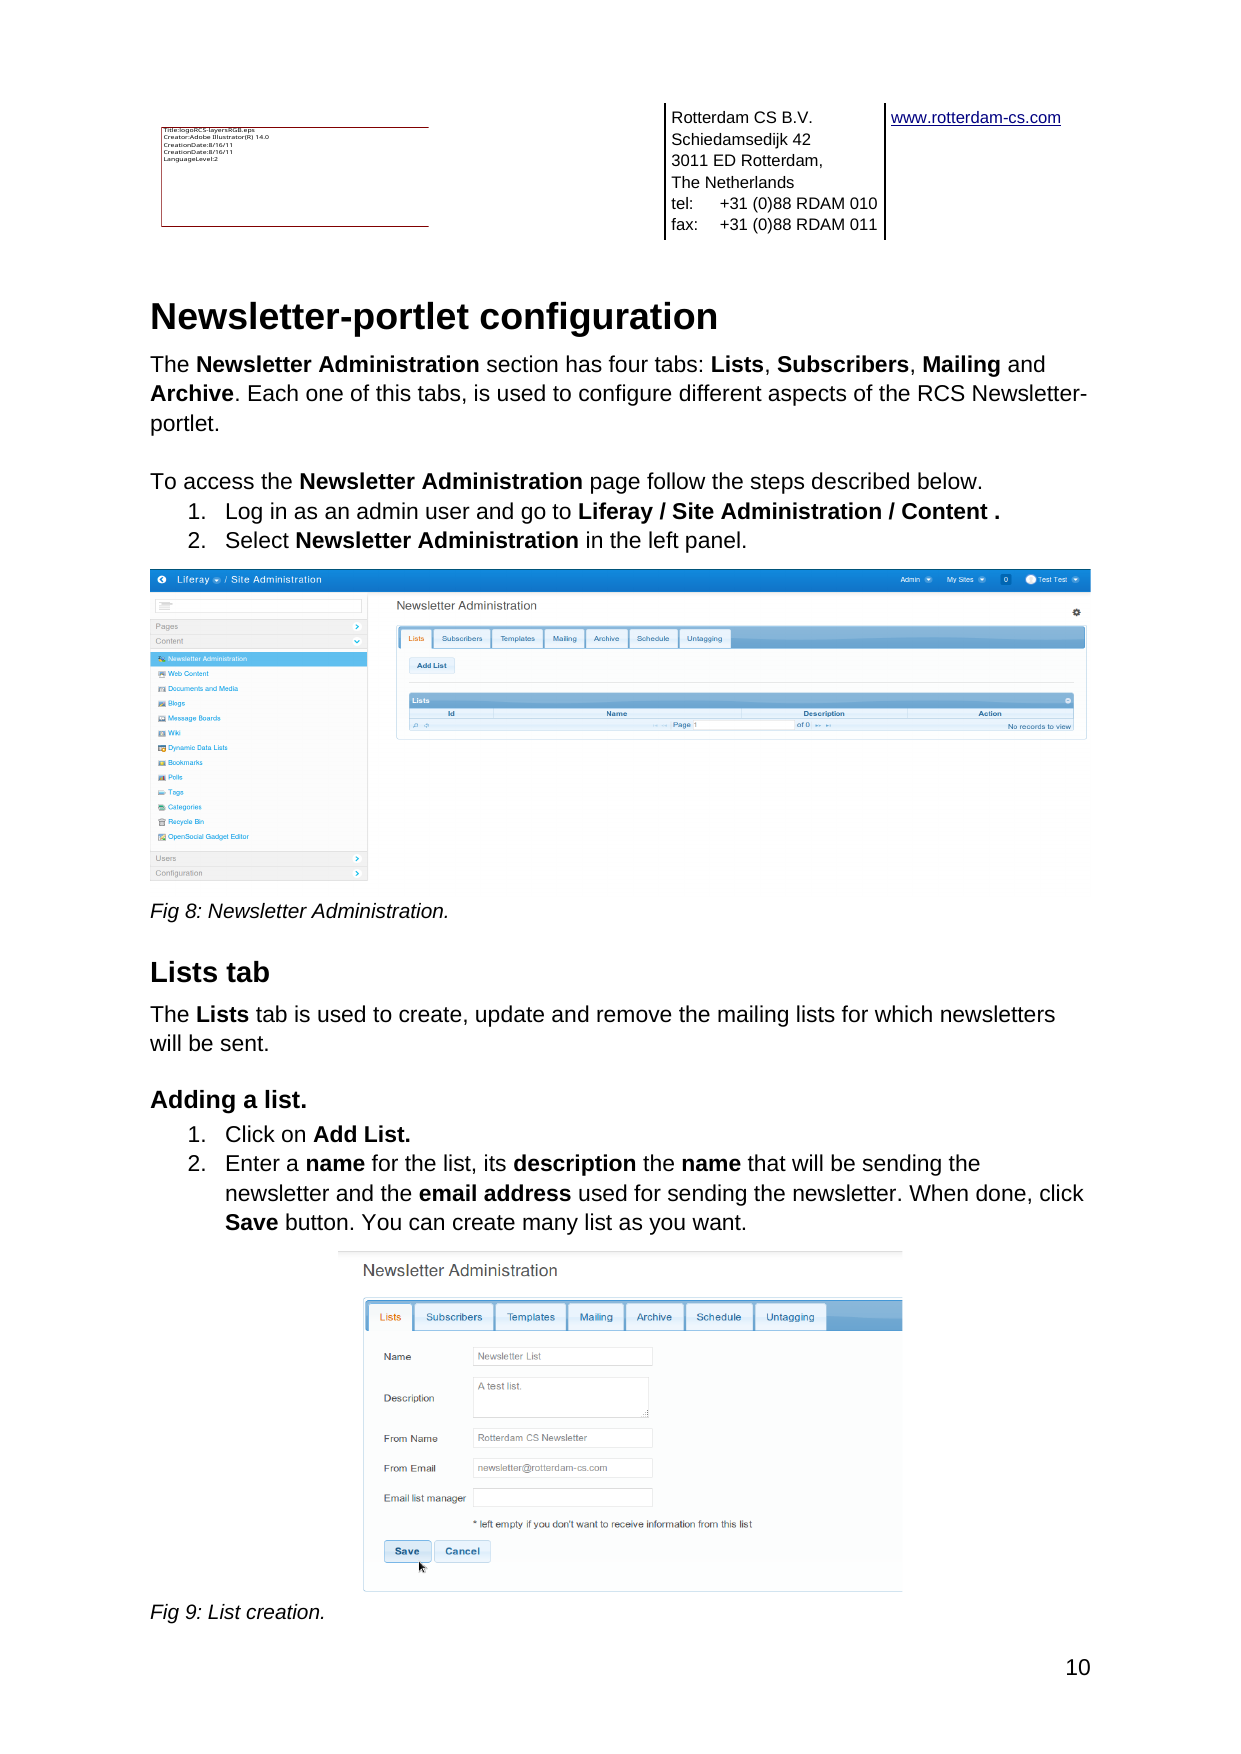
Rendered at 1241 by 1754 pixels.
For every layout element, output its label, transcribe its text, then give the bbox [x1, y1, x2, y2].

text To access the Newsletter Administration page follow the steps described below. [150, 469, 1091, 495]
text Fig 9: List creation. [150, 1598, 1091, 1624]
subtitle Adding a list. [150, 1085, 1091, 1113]
list Enter a name for the list, its description the name that will be sending the newsletter and the email address used for sending the newsletter. When done, click Save button. You can create many list as you want. [187, 1151, 1091, 1235]
picture [338, 1251, 903, 1598]
text The Newsletter Administration section has four tabs: Lists, Subscribers, Mailing and Archive. Each one of this tabs, is used to configure different aspects of the RCS Newsletter-portlet. [150, 352, 1091, 436]
subtitle Lists tab [150, 956, 1091, 988]
text Fig 8: Newsletter Administration. [150, 897, 1091, 923]
list Select Newsletter Administration in the left panel. [187, 528, 1091, 553]
text The Lists tab is used to create, update and remove the mailing lists for which newsletters will be sent. [150, 1002, 1091, 1057]
list Click on Add List. [187, 1122, 1091, 1147]
list Log in as an admin user and go to Liferay / Site Administration / Content . [187, 498, 1091, 524]
subtitle Newsletter-portlet configuration [150, 295, 1091, 337]
picture [150, 571, 1091, 897]
